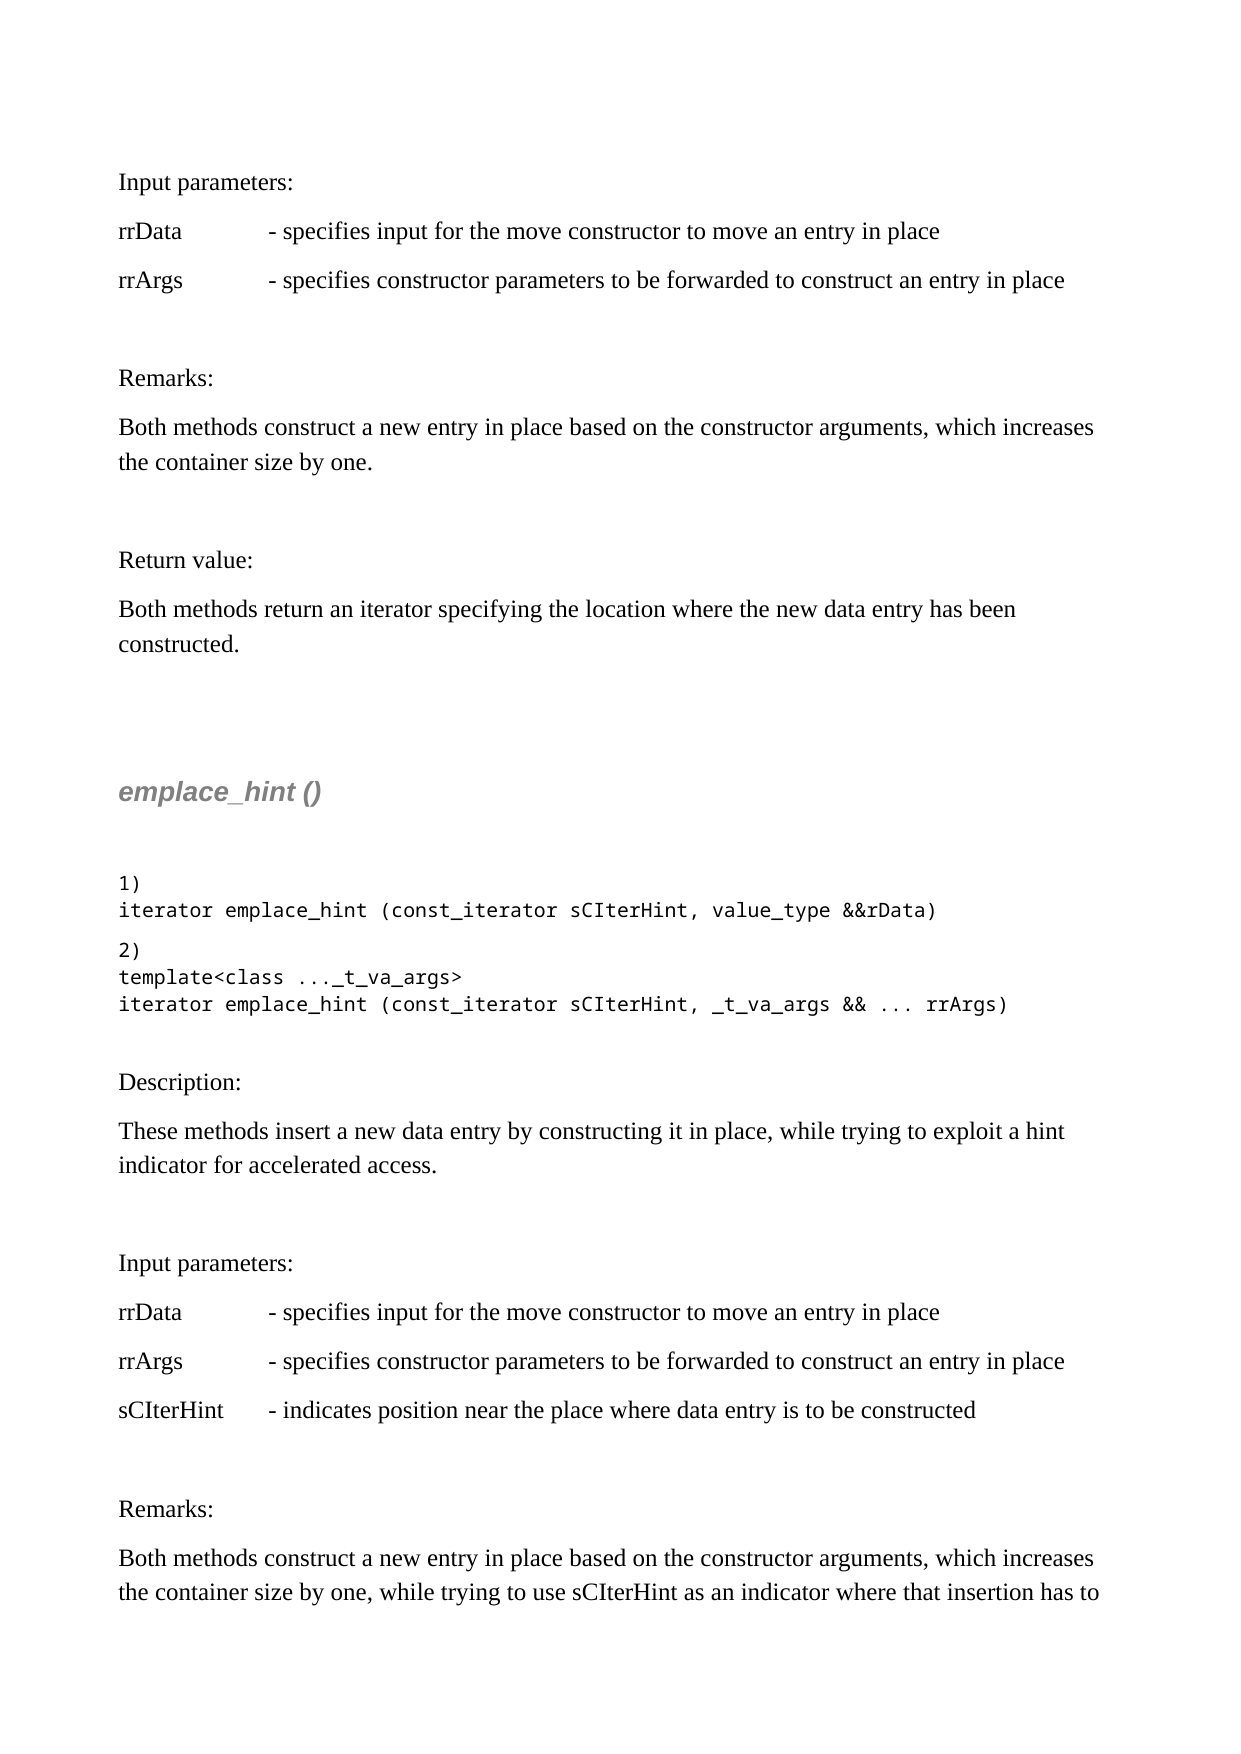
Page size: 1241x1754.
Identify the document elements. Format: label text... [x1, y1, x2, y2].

text Both methods return an iterator specifying the location where the new data entry has been constructed. [118, 594, 1122, 657]
text Remarks: [118, 1494, 1122, 1522]
text Description: [118, 1067, 1122, 1095]
text Both methods construct a new entry in place based on the constructor arguments, which increases the container size by one. [118, 412, 1122, 476]
text rrArgs - specifies constructor parameters to be forwarded to construct an entry in place [118, 265, 1122, 294]
text rrArgs - specifies constructor parameters to be forwarded to construct an entry in place [118, 1346, 1122, 1375]
text Input parameters: [118, 1248, 1122, 1277]
text 2) [118, 937, 1122, 964]
text iterator emplace_hint (const_iterator sCIterHint, _t_va_args && ... rrArgs) [118, 991, 1122, 1018]
text rrData - specifies input for the move constructor to move an entry in place [118, 1297, 1122, 1326]
text Return value: [118, 545, 1122, 574]
text iterator emplace_hint (const_iterator sCIterHint, value_type &&rData) [118, 896, 1122, 923]
text rrData - specifies input for the move constructor to move an entry in place [118, 216, 1122, 245]
text These methods insert a new data entry by constructing it in place, while trying to exploit a hint indicator for accelerated access. [118, 1116, 1122, 1179]
subtitle emplace_hint () [118, 776, 1122, 808]
text 1) [118, 869, 1122, 896]
text Both methods construct a new entry in place based on the constructor arguments, which increases the container size by one, while trying to use sCIterHint as an indicator where that insertion has to [118, 1543, 1122, 1606]
text template<class ..._t_va_args> [118, 964, 1122, 991]
text Remarks: [118, 363, 1122, 392]
text Input parameters: [118, 167, 1122, 196]
text sCIterHint - indicates position near the place where data entry is to be constructed [118, 1396, 1122, 1424]
